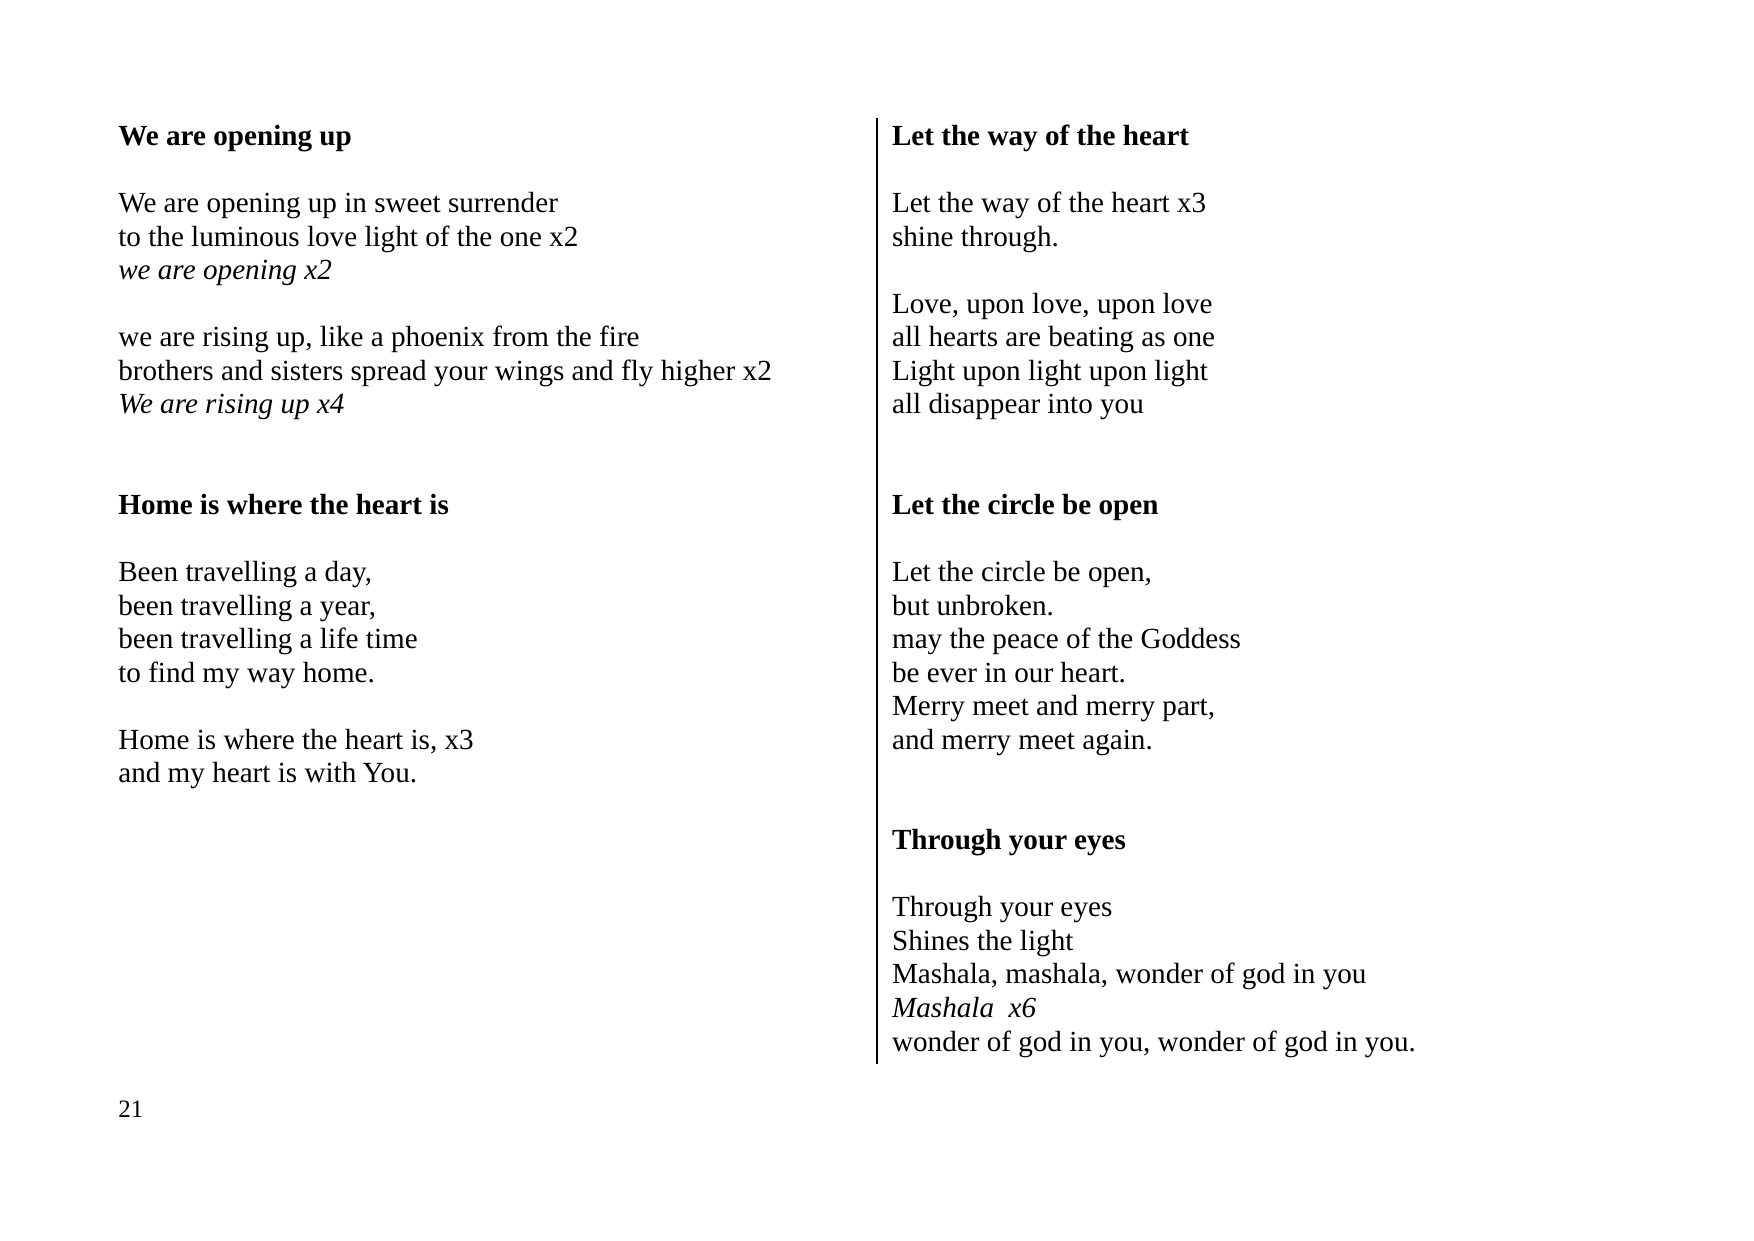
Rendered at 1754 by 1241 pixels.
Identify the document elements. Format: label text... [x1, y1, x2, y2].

text Let the circle be open, but unbroken. may the peace of the Goddess be ever in our heart. Merry meet and merry part, and merry meet again. [892, 554, 1635, 755]
text and my heart is with You. [118, 755, 862, 789]
text Home is where the heart is, x3 [118, 722, 862, 755]
text Been travelling a day, [118, 554, 862, 588]
text Let the way of the heart [892, 118, 1635, 152]
text wonder of god in you, wonder of god in you. [892, 1024, 1635, 1057]
text We are rising up x4 [118, 386, 862, 420]
text Love, upon love, upon love [892, 286, 1635, 319]
text to find my way home. [118, 655, 862, 688]
text We are opening up [118, 118, 862, 152]
text been travelling a year, [118, 588, 862, 621]
text been travelling a life time [118, 621, 862, 655]
text shine through. [892, 219, 1635, 252]
text we are rising up, like a phoenix from the fire [118, 319, 862, 353]
text Shines the light [892, 923, 1635, 957]
text Let the circle be open [892, 487, 1635, 521]
text all disappear into you [892, 386, 1635, 420]
text Through your eyes [892, 889, 1635, 923]
text all hearts are beating as one [892, 319, 1635, 353]
text We are opening up in sweet surrender [118, 185, 862, 219]
text Let the way of the heart x3 [892, 185, 1635, 219]
text brothers and sisters spread your wings and fly higher x2 [118, 353, 862, 386]
text Mashala x6 [892, 990, 1635, 1024]
text Mashala, mashala, wonder of god in you [892, 957, 1635, 990]
text Through your eyes [892, 822, 1635, 856]
text Home is where the heart is [118, 487, 862, 521]
text to the luminous love light of the one x2 we are opening x2 [118, 219, 862, 286]
text Light upon light upon light [892, 353, 1635, 386]
